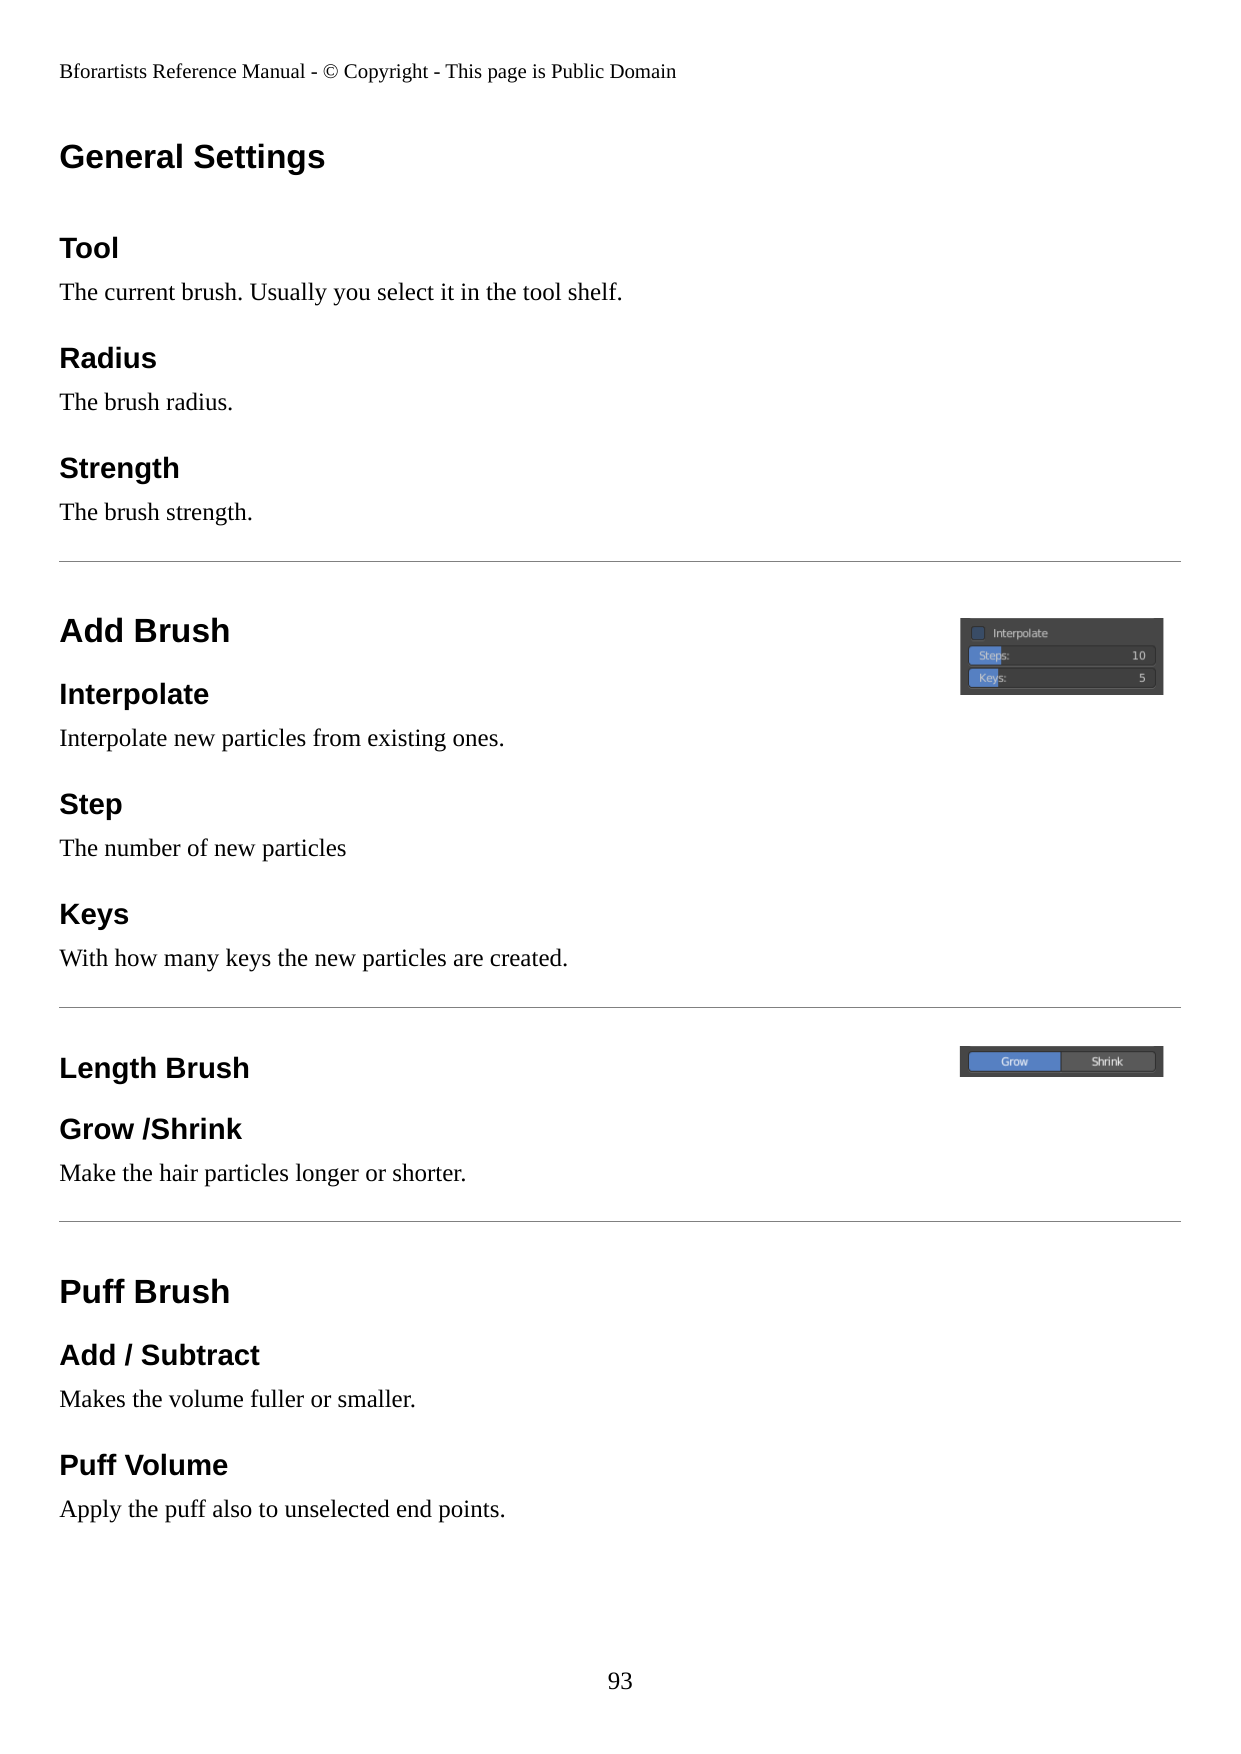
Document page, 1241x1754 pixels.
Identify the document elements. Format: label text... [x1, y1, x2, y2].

subtitle Puff Brush [59, 1272, 1181, 1311]
subtitle Step [59, 787, 1181, 821]
text The current brush. Usually you select it in the tool shelf. [59, 277, 1181, 306]
text Makes the volume fuller or smaller. [59, 1384, 1181, 1413]
text The brush strength. [59, 497, 1181, 526]
subtitle Keys [59, 897, 1181, 931]
subtitle Grow /Shrink [59, 1112, 1181, 1145]
subtitle Interpolate [59, 677, 1181, 711]
picture [960, 618, 1164, 695]
subtitle Tool [59, 231, 1181, 265]
subtitle Strength [59, 451, 1181, 485]
text With how many keys the new particles are created. [59, 943, 1181, 972]
subtitle Radius [59, 341, 1181, 375]
subtitle Puff Volume [59, 1448, 1181, 1481]
text The brush radius. [59, 387, 1181, 416]
text Apply the puff also to unselected end points. [59, 1494, 1181, 1523]
subtitle General Settings [59, 137, 1181, 175]
picture [959, 1046, 1164, 1077]
text The number of new particles [59, 833, 1181, 862]
text Make the hair particles longer or shorter. [59, 1158, 1181, 1187]
subtitle Add / Subtract [59, 1338, 1181, 1371]
subtitle Length Brush [59, 1051, 1181, 1084]
subtitle Add Brush [59, 611, 1181, 650]
text Interpolate new particles from existing ones. [59, 723, 1181, 752]
